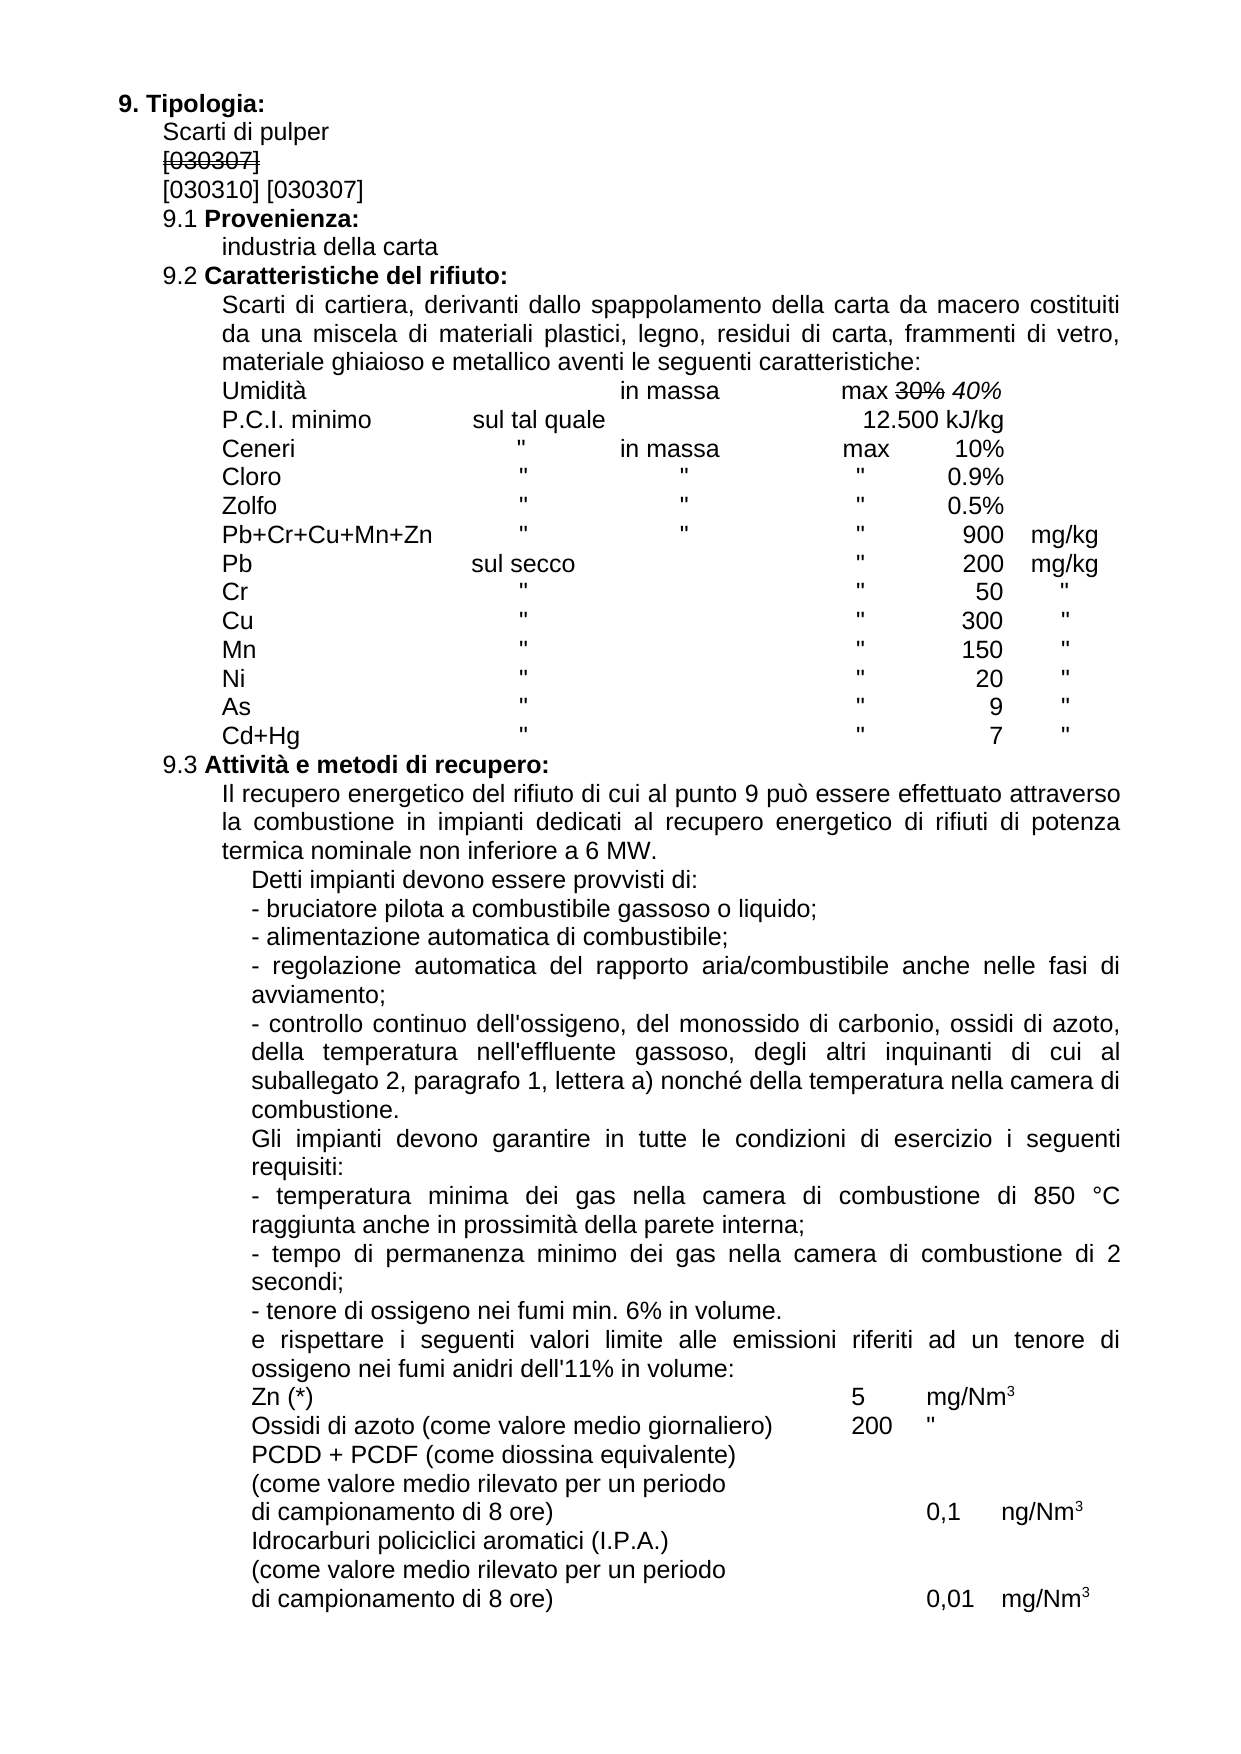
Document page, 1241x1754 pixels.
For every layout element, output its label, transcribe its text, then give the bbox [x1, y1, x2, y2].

text Zolfo " " " 0.5% [222, 491, 1122, 520]
text Detti impianti devono essere provvisti di: [251, 865, 1122, 894]
text Mn " " 150 " [222, 635, 1122, 664]
text - temperatura minima dei gas nella camera di combustione di 850 °C raggiunta anche in prossimità della parete interna; [251, 1181, 1122, 1239]
text Ossidi di azoto (come valore medio giornaliero) 200 " [251, 1411, 1122, 1440]
text - bruciatore pilota a combustibile gassoso o liquido; [251, 894, 1122, 922]
text - regolazione automatica del rapporto aria/combustibile anche nelle fasi di avviamento; [251, 951, 1122, 1009]
text - controllo continuo dell'ossigeno, del monossido di carbonio, ossidi di azoto, della temperatura nell'effluente gassoso, degli altri inquinanti di cui al suballegato 2, paragrafo 1, lettera a) nonché della temperatura nella camera di combustione. [251, 1009, 1122, 1124]
text Cr " " 50 " [222, 577, 1122, 606]
text (come valore medio rilevato per un periodo [251, 1469, 1122, 1497]
text Scarti di cartiera, derivanti dallo spappolamento della carta da macero costituiti da una miscela di materiali plastici, legno, residui di carta, frammenti di vetro, materiale ghiaioso e metallico aventi le seguenti caratteristiche: [222, 290, 1122, 376]
text Cu " " 300 " [222, 606, 1122, 635]
text e rispettare i seguenti valori limite alle emissioni riferiti ad un tenore di ossigeno nei fumi anidri dell'11% in volume: [251, 1325, 1122, 1382]
subtitle Ceneri " in massa max 10% [222, 434, 1122, 462]
text - alimentazione automatica di combustibile; [251, 922, 1122, 951]
text 9.3 Attività e metodi di recupero: [162, 750, 1122, 779]
text - tenore di ossigeno nei fumi min. 6% in volume. [251, 1296, 1122, 1325]
text Gli impianti devono garantire in tutte le condizioni di esercizio i seguenti requisiti: [251, 1124, 1122, 1181]
text industria della carta [222, 232, 1122, 261]
text Scarti di pulper [162, 117, 1122, 146]
text Idrocarburi policiclici aromatici (I.P.A.) [251, 1526, 1122, 1555]
text PCDD + PCDF (come diossina equivalente) [251, 1440, 1122, 1469]
text As " " 9 " [222, 692, 1122, 721]
subtitle 9. Tipologia: [118, 89, 1122, 117]
text Pb sul secco " 200 mg/kg [222, 549, 1122, 577]
text Pb+Cr+Cu+Mn+Zn " " " 900 mg/kg [222, 520, 1122, 549]
subtitle Cd+Hg " " 7 " [222, 721, 1122, 750]
text [030307] [162, 146, 1122, 175]
text di campionamento di 8 ore) 0,01 mg/Nm3 [251, 1584, 1122, 1612]
text [030310] [030307] [162, 175, 1122, 204]
text Cloro " " " 0.9% [222, 462, 1122, 491]
text (come valore medio rilevato per un periodo [251, 1555, 1122, 1584]
text - tempo di permanenza minimo dei gas nella camera di combustione di 2 secondi; [251, 1239, 1122, 1296]
text di campionamento di 8 ore) 0,1 ng/Nm3 [251, 1497, 1122, 1526]
text Umidità in massa max 30% 40% [222, 376, 1122, 405]
text Zn (*) 5 mg/Nm3 [251, 1382, 1122, 1411]
text Ni " " 20 " [222, 664, 1122, 692]
text Il recupero energetico del rifiuto di cui al punto 9 può essere effettuato attraverso la combustione in impianti dedicati al recupero energetico di rifiuti di potenza termica nominale non inferiore a 6 MW. [222, 779, 1122, 865]
text 9.2 Caratteristiche del rifiuto: [162, 261, 1122, 290]
text 9.1 Provenienza: [162, 204, 1122, 232]
text P.C.I. minimo sul tal quale 12.500 kJ/kg [222, 405, 1122, 434]
